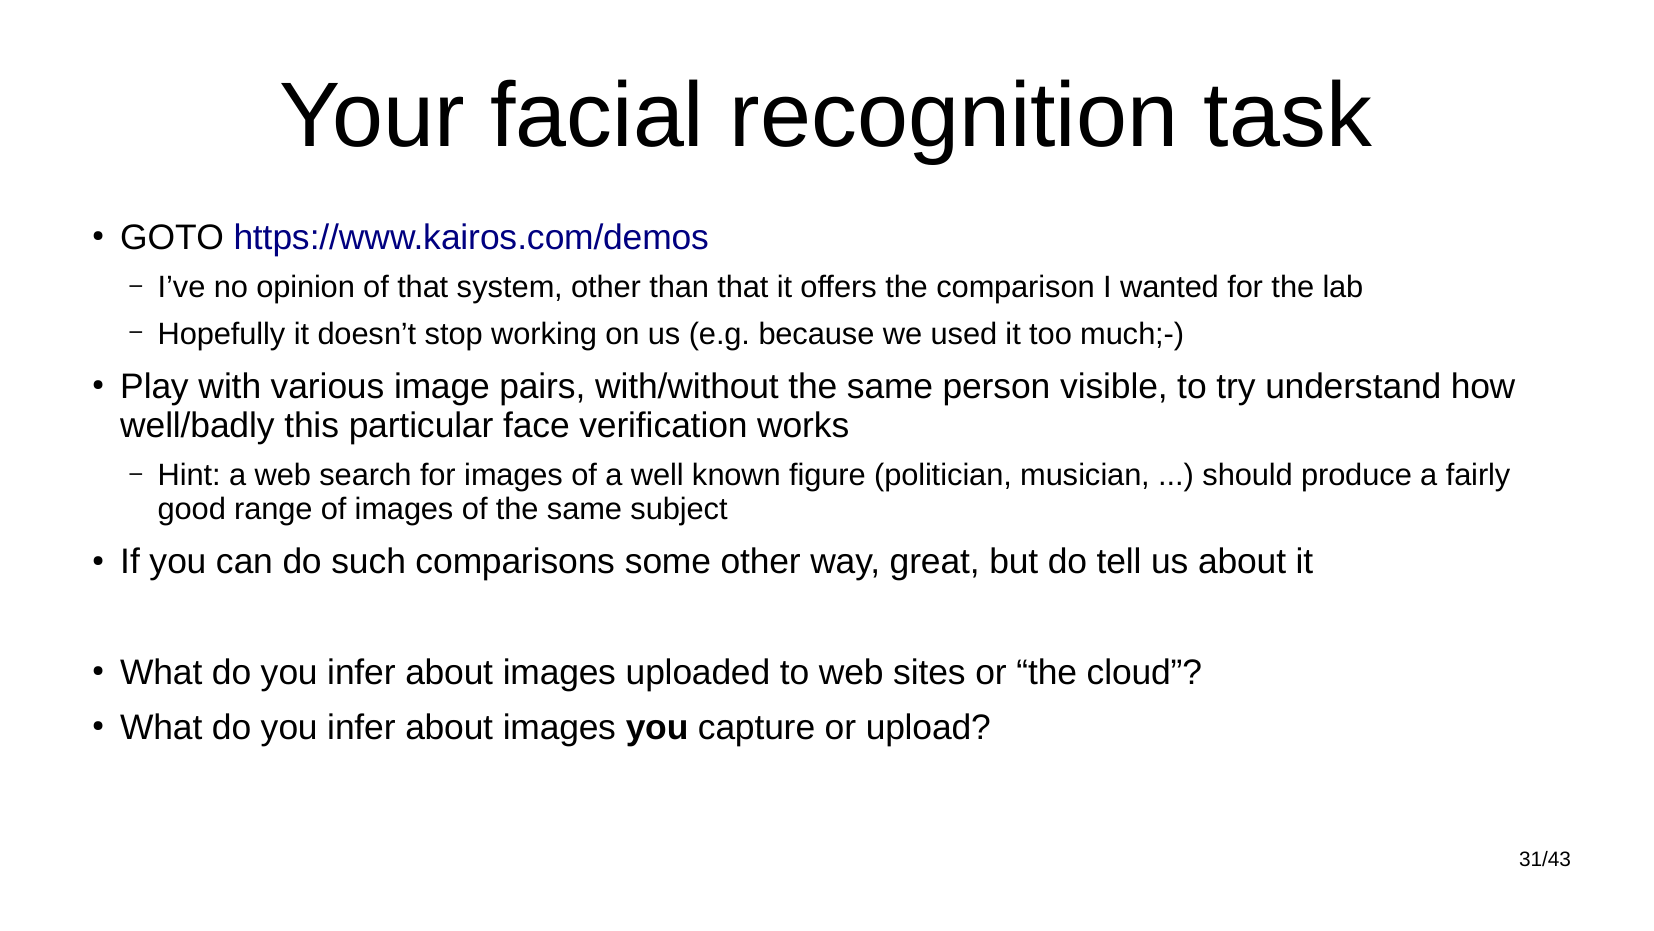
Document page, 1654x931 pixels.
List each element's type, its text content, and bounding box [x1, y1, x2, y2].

list GOTO https://www.kairos.com/demos I’ve no opinion of that system, other than that it offers the comparison I wanted for the lab Hopefully it doesn’t stop working on us (e.g. because we used it too much;-) Play with various image pairs, with/without the same person visible, to try understand how well/badly this particular face verification works Hint: a web search for images of a well known figure (politician, musician, ...) should produce a fairly good range of images of the same subject If you can do such comparisons some other way, great, but do tell us about it What do you infer about images uploaded to web sites or “the cloud”? What do you infer about images you capture or upload? [82, 217, 1571, 758]
title Your facial recognition task [82, 37, 1571, 193]
